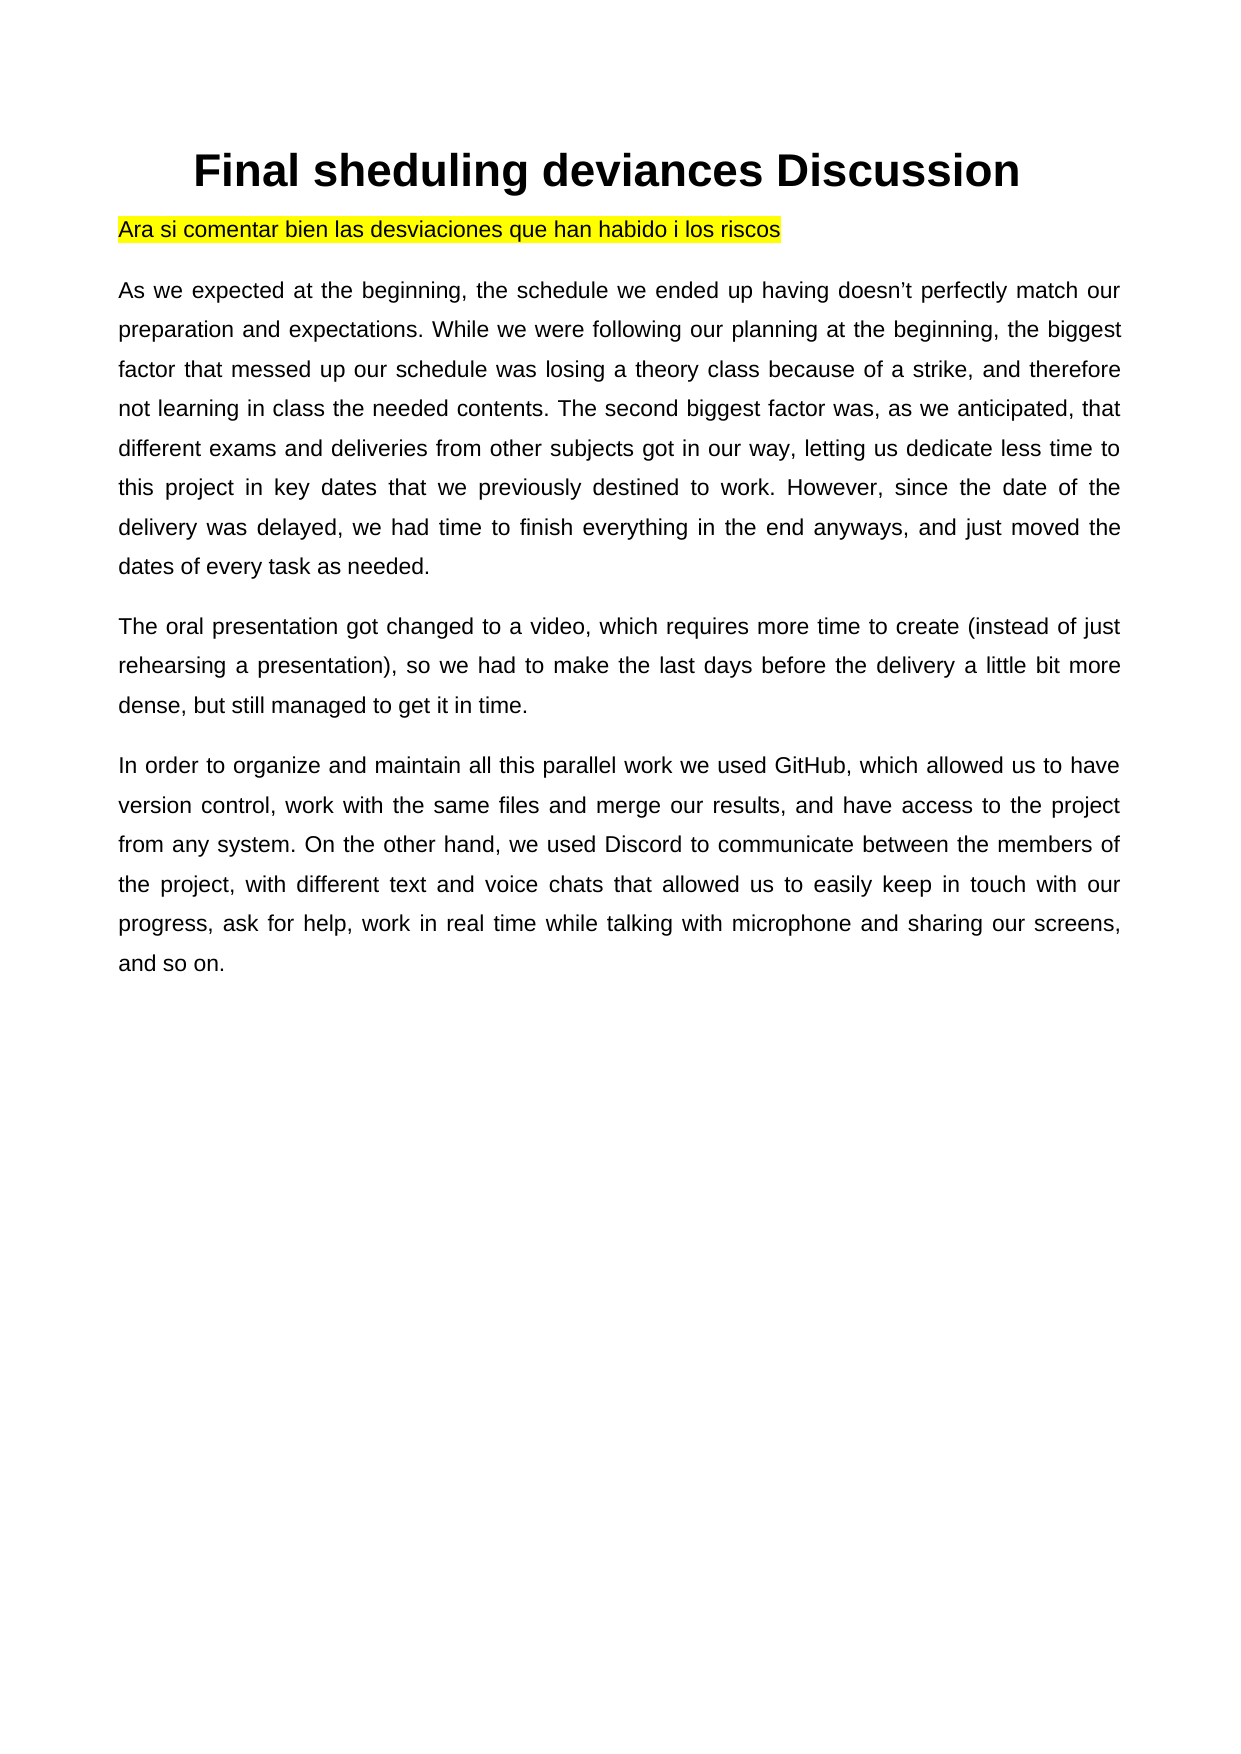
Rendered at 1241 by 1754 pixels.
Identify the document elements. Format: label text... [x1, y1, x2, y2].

text Ara si comentar bien las desviaciones que han habido i los riscos [118, 216, 1122, 243]
text In order to organize and maintain all this parallel work we used GitHub, which allowed us to have version control, work with the same files and merge our results, and have access to the project from any system. On the other hand, we used Discord to communicate between the members of the project, with different text and voice chats that allowed us to easily keep in touch with our progress, ask for help, work in real time while talking with microphone and sharing our screens, and so on. [118, 752, 1122, 976]
subtitle Final sheduling deviances Discussion [118, 143, 1122, 196]
text The oral presentation got changed to a video, which requires more time to create (instead of just rehearsing a presentation), so we had to make the last days before the delivery a little bit more dense, but still managed to get it in time. [118, 613, 1122, 718]
text As we expected at the beginning, the schedule we ended up having doesn’t perfectly match our preparation and expectations. While we were following our planning at the beginning, the biggest factor that messed up our schedule was losing a theory class because of a strike, and therefore not learning in class the needed contents. The second biggest factor was, as we anticipated, that different exams and deliveries from other subjects got in our way, letting us dedicate less time to this project in key dates that we previously destined to work. However, since the date of the delivery was delayed, we had time to finish everything in the end anyways, and just moved the dates of every task as needed. [118, 277, 1122, 579]
